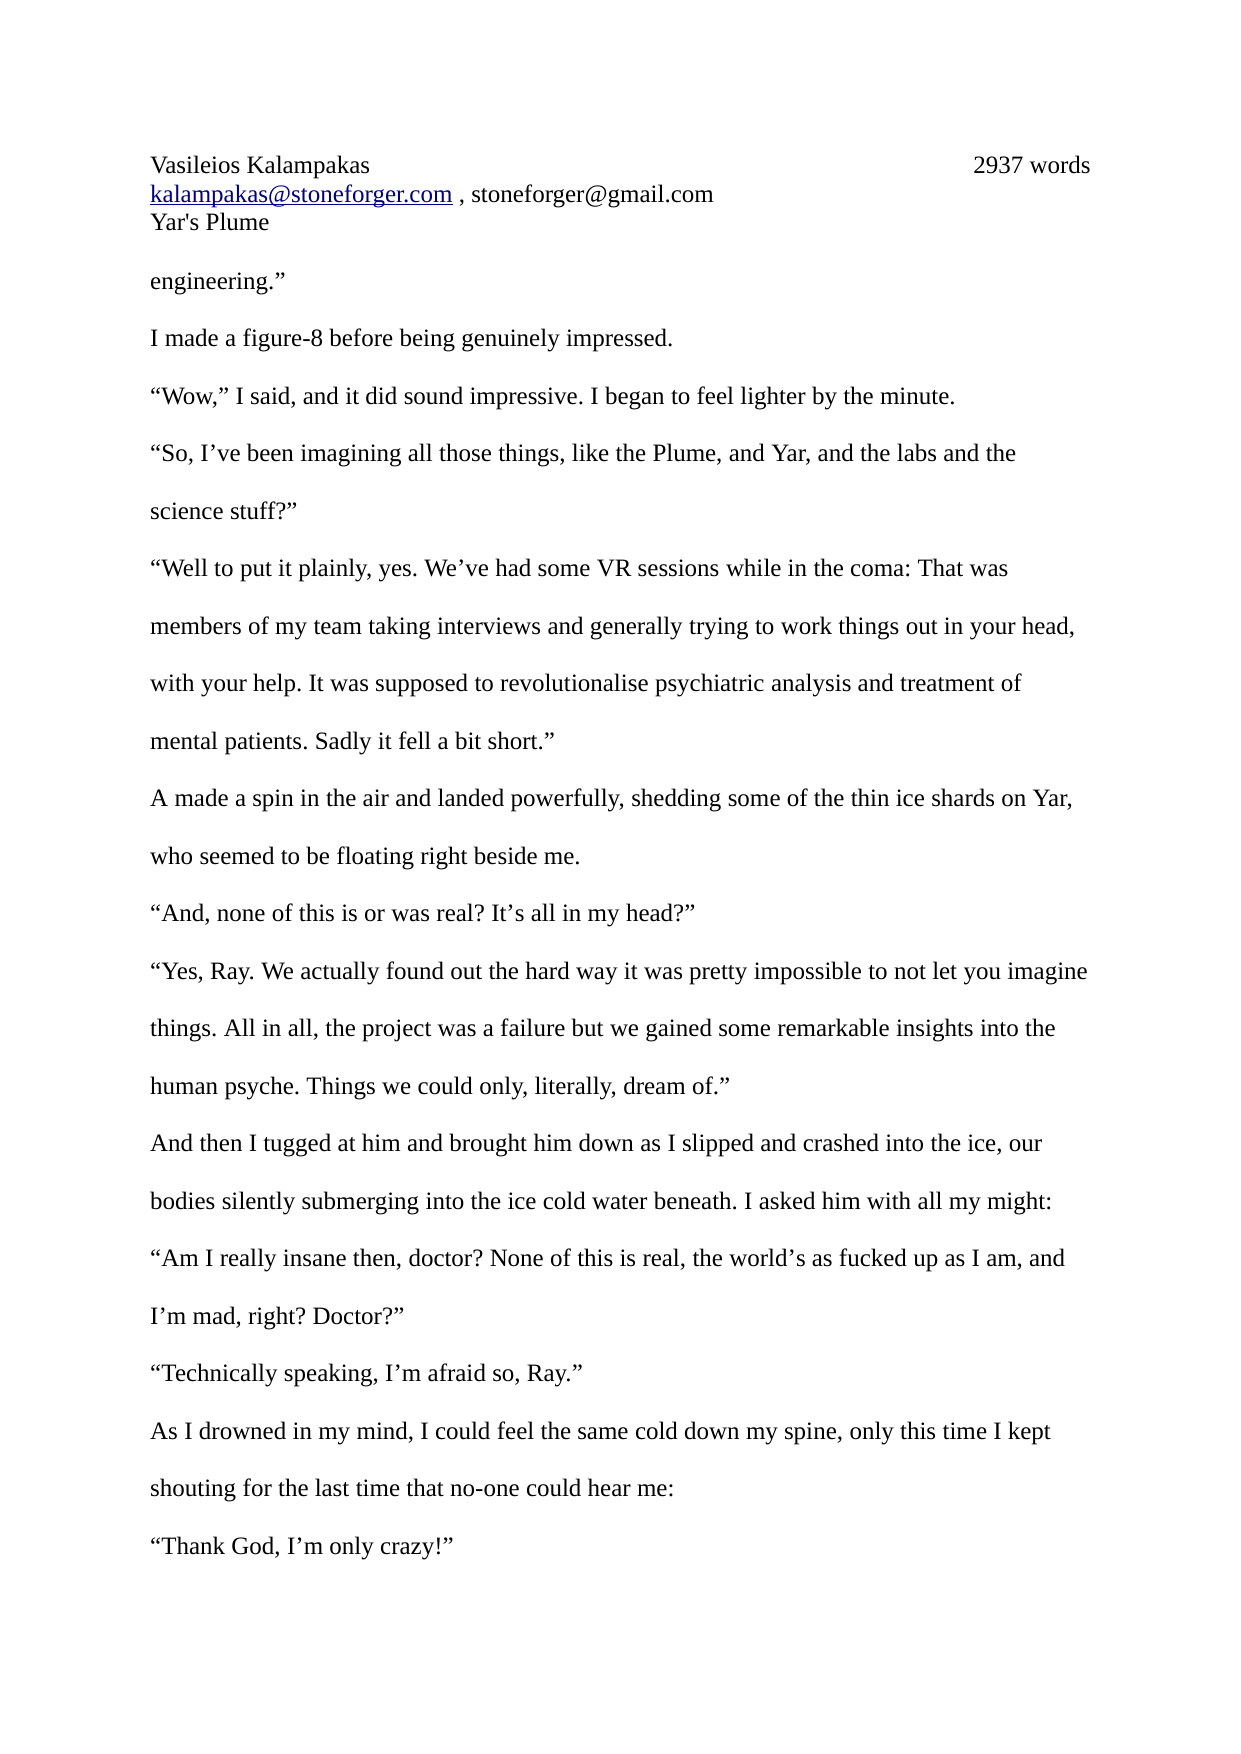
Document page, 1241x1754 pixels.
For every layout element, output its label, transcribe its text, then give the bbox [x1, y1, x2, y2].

text “Wow,” I said, and it did sound impressive. I began to feel lighter by the minute. [150, 381, 1091, 409]
text As I drowned in my mind, I could feel the same cold down my spine, only this time I kept shouting for the last time that no-one could hear me: [150, 1416, 1091, 1502]
text And then I tugged at him and brought him down as I slipped and crashed into the ice, our bodies silently submerging into the ice cold water beneath. I asked him with all my might: [150, 1128, 1091, 1214]
text “So, I’ve been imagining all those things, like the Plume, and Yar, and the labs and the science stuff?” [150, 438, 1091, 524]
text “Technically speaking, I’m afraid so, Ray.” [150, 1358, 1091, 1387]
text I made a figure-8 before being genuinely impressed. [150, 323, 1091, 352]
text “And, none of this is or was real? It’s all in my head?” [150, 898, 1091, 927]
text A made a spin in the air and landed powerfully, shedding some of the thin ice shards on Yar, who seemed to be floating right beside me. [150, 783, 1091, 869]
text “Thank God, I’m only crazy!” [150, 1531, 1091, 1559]
text “Am I really insane then, doctor? None of this is real, the world’s as fucked up as I am, and I’m mad, right? Doctor?” [150, 1243, 1091, 1329]
text “Well to put it plainly, yes. We’ve had some VR sessions while in the coma: That was members of my team taking interviews and generally trying to work things out in your head, with your help. It was supposed to revolutionalise psychiatric analysis and treatment of mental patients. Sadly it fell a bit short.” [150, 553, 1091, 754]
text “Yes, Ray. We actually found out the hard way it was pretty impossible to not let you imagine things. All in all, the project was a failure but we gained some remarkable insights into the human psyche. Things we could only, literally, dream of.” [150, 956, 1091, 1099]
text engineering.” [150, 266, 1091, 294]
